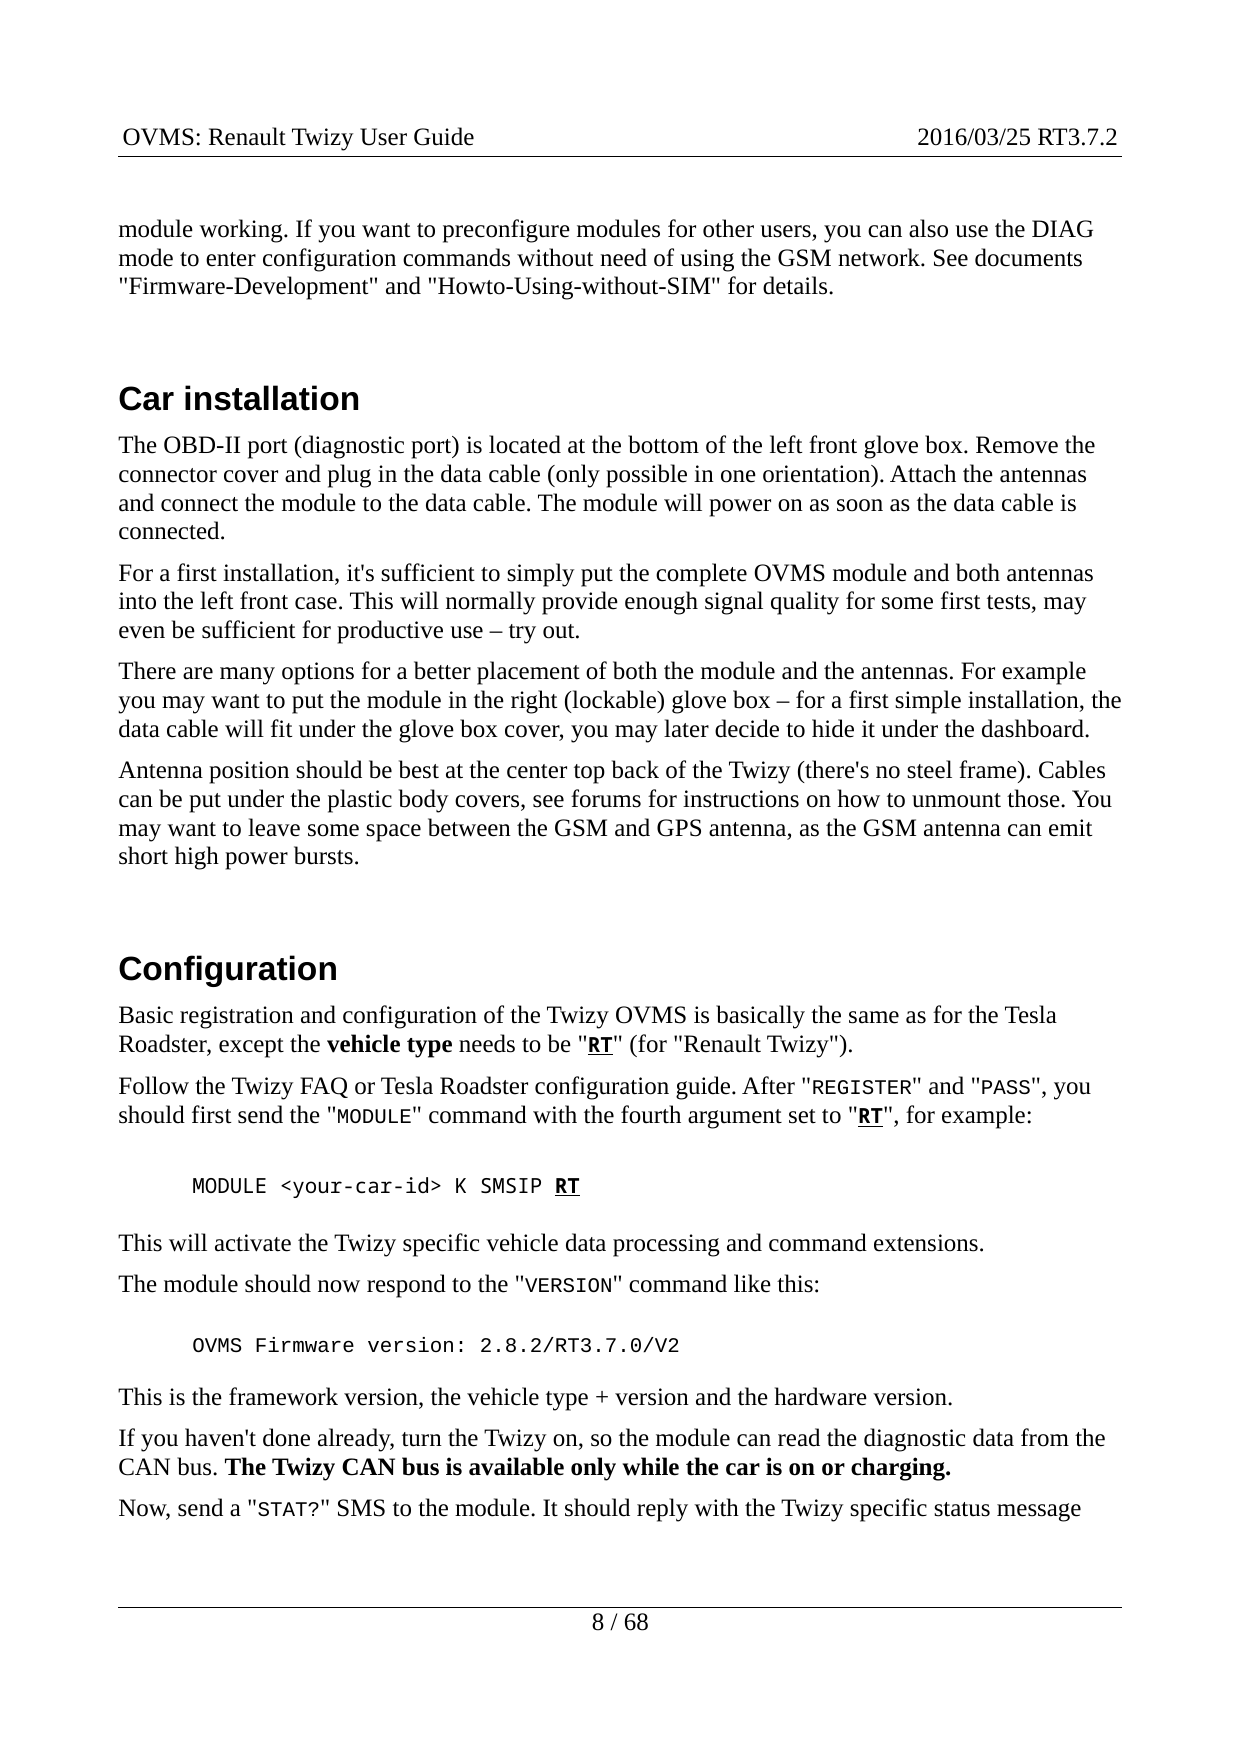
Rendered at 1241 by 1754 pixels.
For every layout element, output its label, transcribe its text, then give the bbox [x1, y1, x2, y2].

text There are many options for a better placement of both the module and the antennas. For example you may want to put the module in the right (lockable) glove box – for a first simple installation, the data cable will fit under the glove box cover, you may later decide to hide it under the dashboard. [118, 656, 1122, 743]
text Basic registration and configuration of the Twizy OVMS is basically the same as for the Tesla Roadster, except the vehicle type needs to be "RT" (for "Renault Twizy"). [118, 1000, 1122, 1058]
subtitle Car installation [118, 379, 1122, 418]
text The module should now respond to the "VERSION" command like this: [118, 1269, 1122, 1298]
text For a first installation, it's sufficient to simply put the complete OVMS module and both antennas into the left front case. This will normally provide enough signal quality for some first tests, may even be sufficient for productive use – try out. [118, 558, 1122, 644]
text Antenna position should be best at the center top back of the Twizy (there's no steel frame). Cables can be put under the plastic body covers, see forums for instructions on how to unmount those. You may want to leave some space between the GSM and GPS antenna, as the GSM antenna can emit short high power bursts. [118, 755, 1122, 870]
text module working. If you want to preconfigure modules for other users, you can also use the DIAG mode to enter configuration commands without need of using the GSM network. See documents "Firmware-Development" and "Howto-Using-without-SIM" for details. [118, 214, 1122, 300]
text This will activate the Twizy specific vehicle data processing and command extensions. [118, 1228, 1122, 1256]
text Follow the Twizy FAQ or Tesla Roadster configuration guide. After "REGISTER" and "PASS", you should first send the "MODULE" command with the fourth argument set to "RT", for example: [118, 1071, 1122, 1130]
text OVMS Firmware version: 2.8.2/RT3.7.0/V2 [192, 1311, 1122, 1358]
text The OBD-II port (diagnostic port) is located at the bottom of the left front glove box. Remove the connector cover and plug in the data cable (only possible in one orientation). Attach the antennas and connect the module to the data cable. The module will power on as soon as the data cable is connected. [118, 430, 1122, 545]
text If you haven't done already, turn the Twizy on, so the module can read the diagnostic data from the CAN bus. The Twizy CAN bus is available only while the car is on or charging. [118, 1423, 1122, 1481]
subtitle Configuration [118, 949, 1122, 987]
text This is the framework version, the vehicle type + version and the hardware version. [118, 1382, 1122, 1411]
text MODULE <your-car-id> K SMSIP RT [192, 1171, 1122, 1199]
text Now, send a "STAT?" SMS to the module. It should reply with the Twizy specific status message [118, 1493, 1122, 1523]
